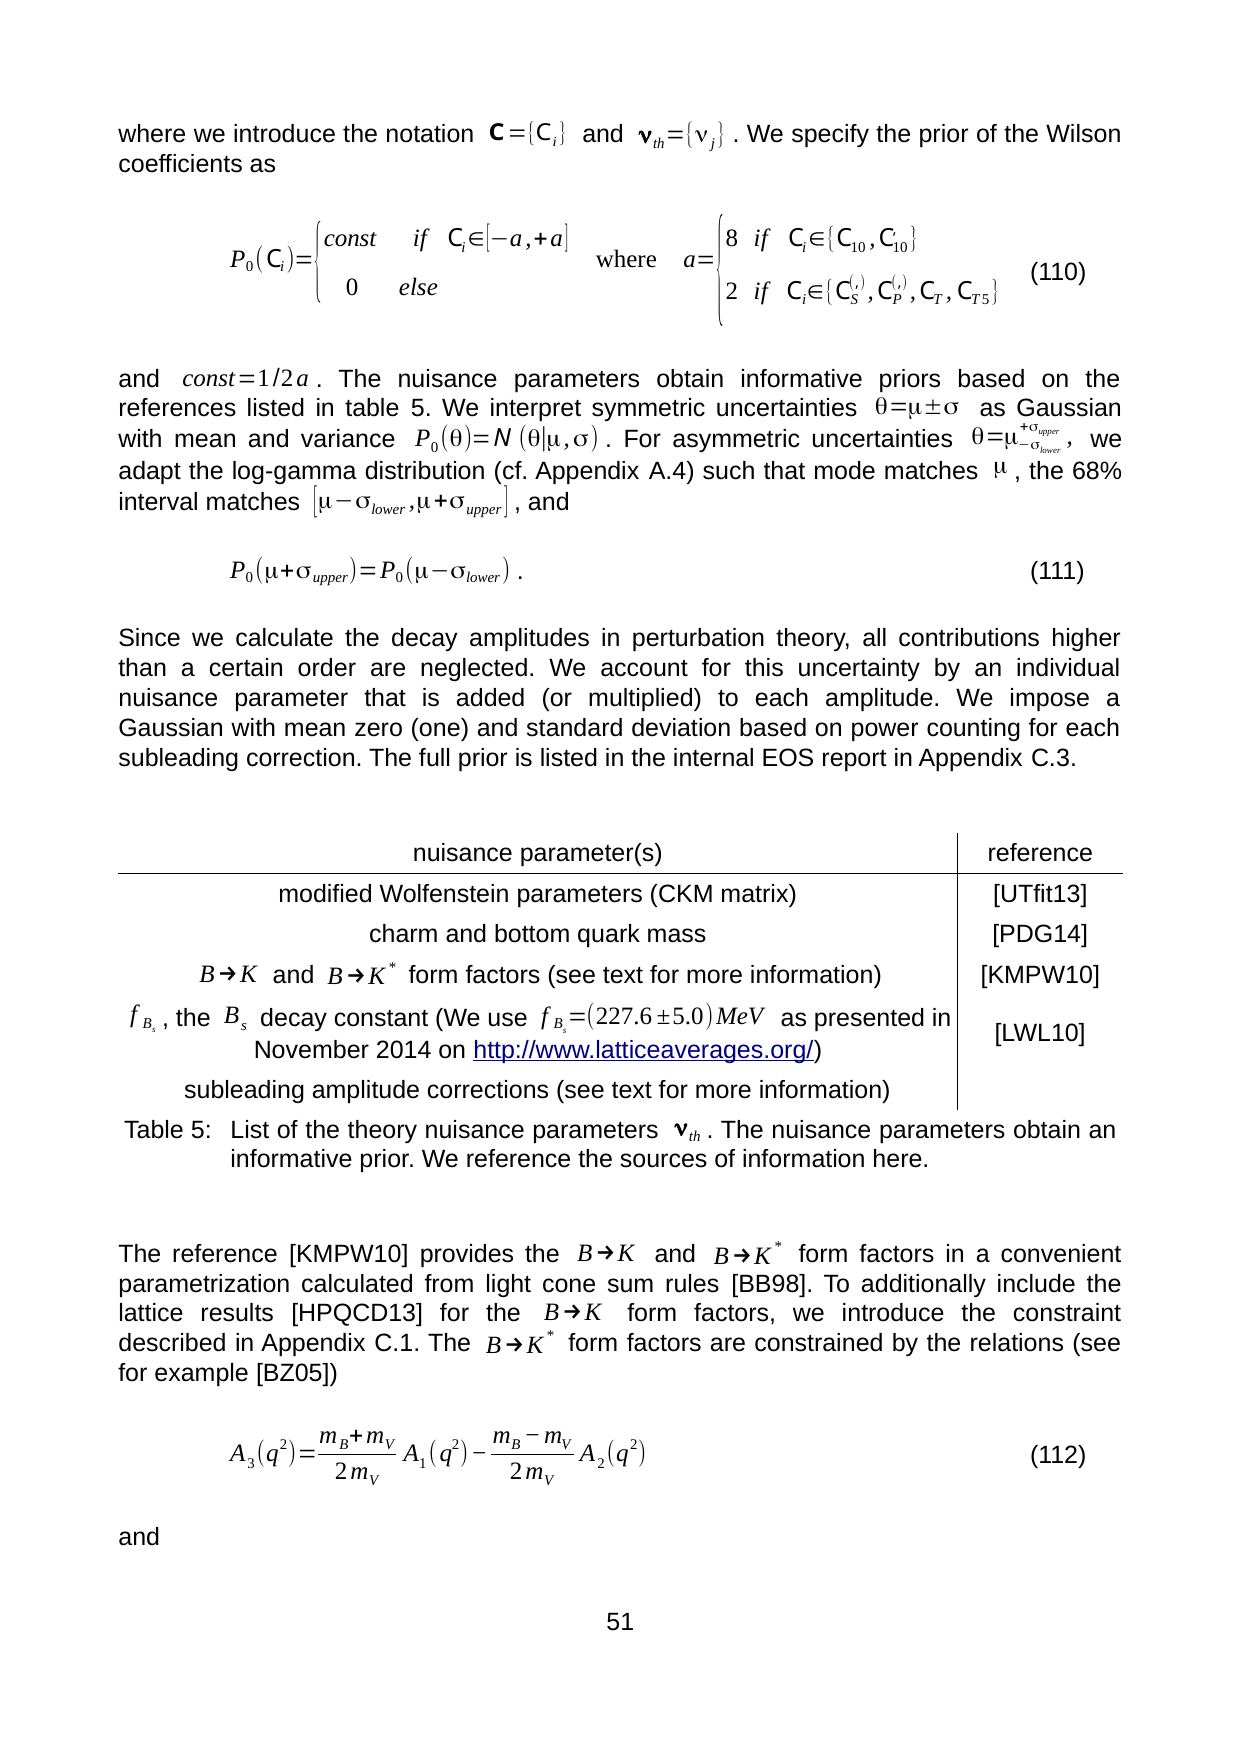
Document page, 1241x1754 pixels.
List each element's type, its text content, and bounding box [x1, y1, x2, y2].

text and . The nuisance parameters obtain informative priors based on the references listed in table 5. We interpret symmetric uncertainties as Gaussian with mean and variance . For asymmetric uncertainties we adapt the log-gamma distribution (cf. Appendix A.4) such that mode matches , the 68% interval matches , and [118, 364, 1122, 519]
table_cell Table 5: List of the theory nuisance parameters . The nuisance parameters obtain an informative prior. We reference the sources of information here. [118, 1110, 1123, 1238]
table_cell [UTfit13] [958, 874, 1123, 913]
table_cell [958, 1069, 1123, 1109]
text where we introduce the notation and . We specify the prior of the Wilson coefficients as [118, 118, 1122, 178]
table_header [217, 208, 1024, 334]
table_cell , the decay constant (We use as presented in November 2014 on http://www.latticeaverages.org/) [118, 995, 957, 1069]
text The reference [KMPW10] provides the and form factors in a convenient parametrization calculated from light cone sum rules [BB98]. To additionally include the lattice results [HPQCD13] for the form factors, we introduce the constraint described in Appendix C.1. The form factors are constrained by the relations (see for example [BZ05]) [118, 1238, 1122, 1387]
table_header [118, 549, 217, 592]
table_cell modified Wolfenstein parameters (CKM matrix) [118, 874, 957, 913]
table_cell [LWL10] [958, 995, 1123, 1069]
table_header nuisance parameter(s) [118, 833, 957, 873]
table_cell [KMPW10] [958, 953, 1123, 995]
table_header [118, 1416, 217, 1494]
table_header (110) [1024, 208, 1123, 334]
table_cell charm and bottom quark mass [118, 913, 957, 953]
table_header . [217, 549, 1024, 592]
table_header reference [958, 833, 1123, 873]
table_header [217, 1416, 1024, 1494]
table_cell subleading amplitude corrections (see text for more information) [118, 1069, 957, 1109]
table_header [118, 208, 217, 334]
table_header (111) [1024, 549, 1123, 592]
text and [118, 1522, 1122, 1551]
text Since we calculate the decay amplitudes in perturbation theory, all contributions higher than a certain order are neglected. We account for this uncertainty by an individual nuisance parameter that is added (or multiplied) to each amplitude. We impose a Gaussian with mean zero (one) and standard deviation based on power counting for each subleading correction. The full prior is listed in the internal EOS report in Appendix C.3. [118, 622, 1122, 772]
table_cell [PDG14] [958, 913, 1123, 953]
table_cell and form factors (see text for more information) [118, 953, 957, 995]
table_header (112) [1024, 1416, 1123, 1494]
